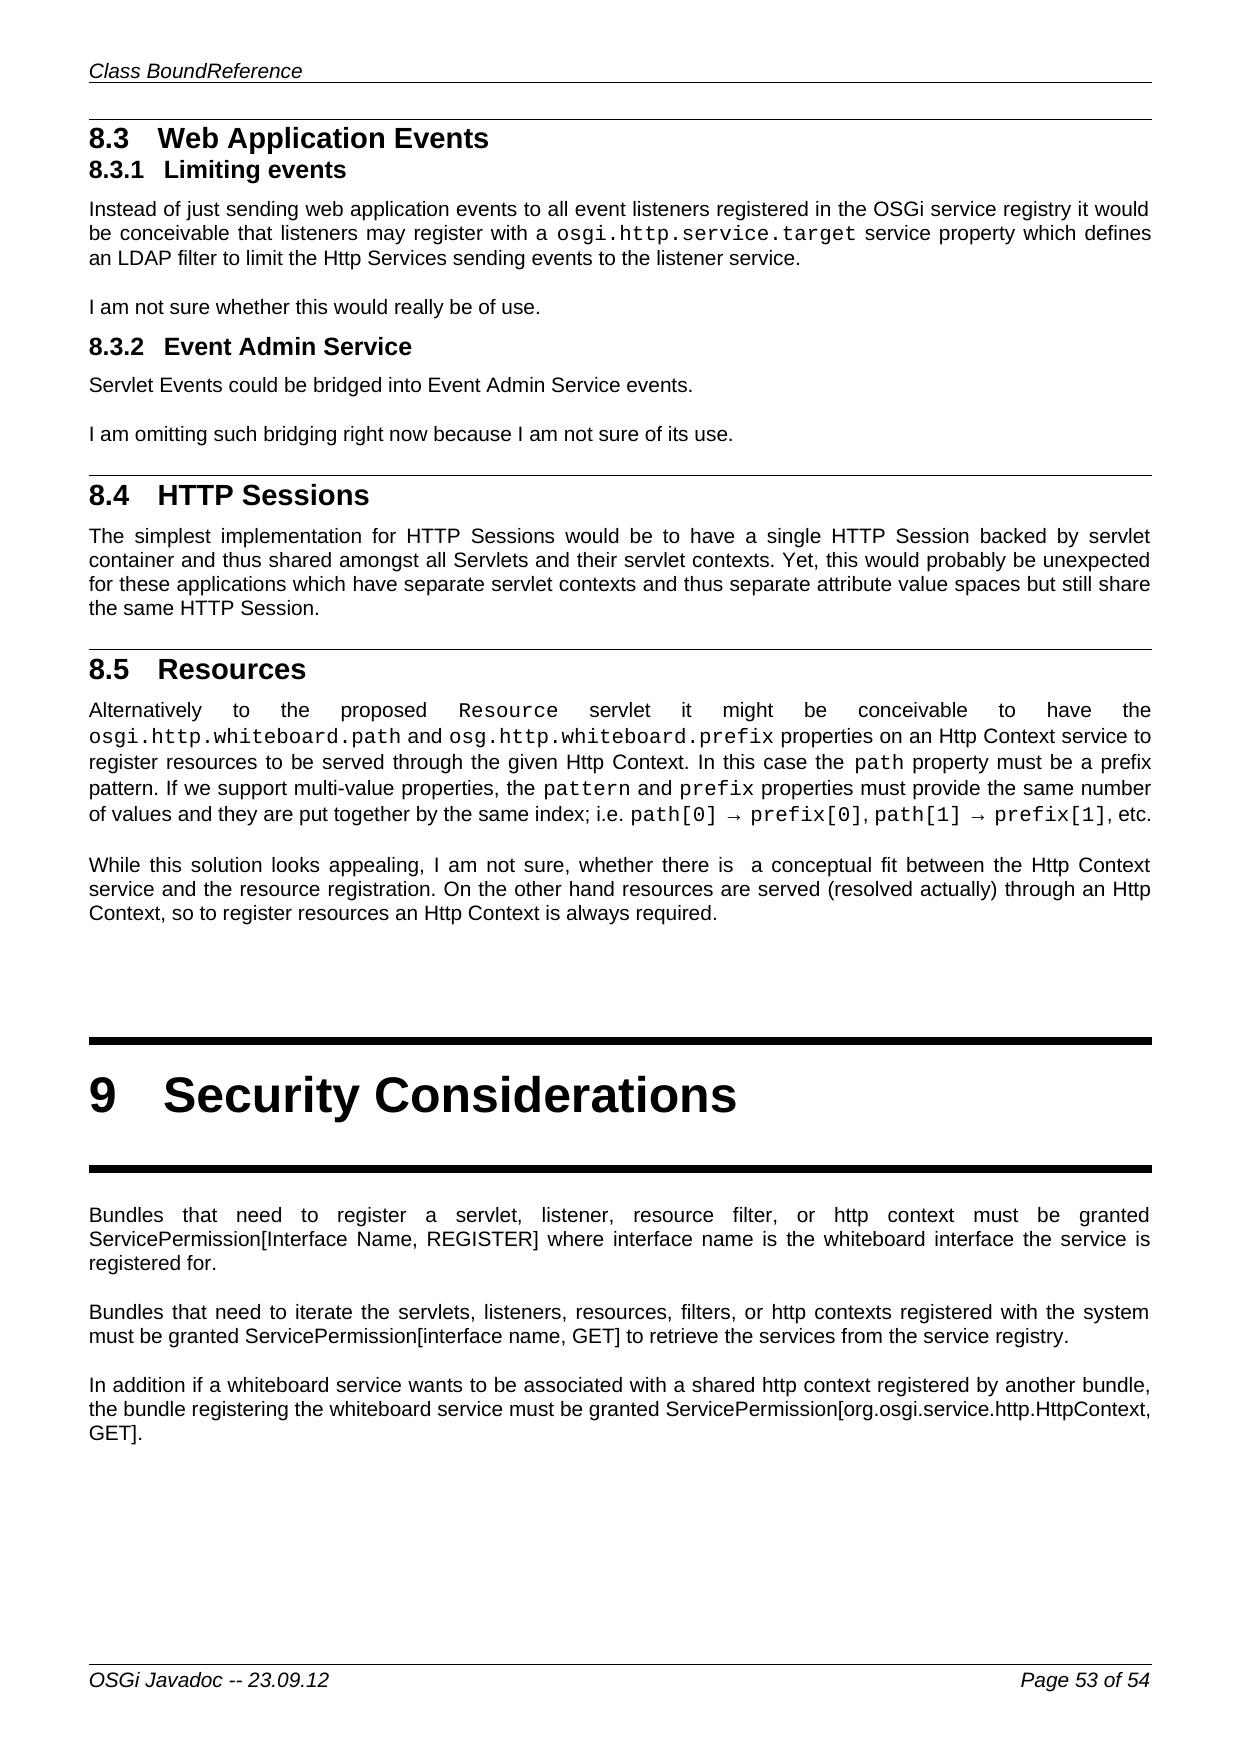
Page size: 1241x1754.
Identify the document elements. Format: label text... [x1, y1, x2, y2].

text Instead of just sending web application events to all event listeners registered in the OSGi service registry it would be conceivable that listeners may register with a osgi.http.service.target service property which defines an LDAP filter to limit the Http Services sending events to the listener service. [88, 196, 1152, 270]
subtitle Event Admin Service [88, 332, 1152, 360]
subtitle Web Application Events [88, 120, 1152, 155]
text I am omitting such bridging right now because I am not sure of its use. [88, 422, 1152, 446]
text Bundles that need to register a servlet, listener, resource filter, or http context must be granted ServicePermission[Interface Name, REGISTER] where interface name is the whiteboard interface the service is registered for. [88, 1203, 1152, 1274]
subtitle Limiting events [88, 155, 1152, 184]
text Servlet Events could be bridged into Event Admin Service events. [88, 373, 1152, 397]
text While this solution looks appealing, I am not sure, whether there is a conceptual fit between the Http Context service and the resource registration. On the other hand resources are served (resolved actually) through an Http Context, so to register resources an Http Context is always required. [88, 852, 1152, 924]
text In addition if a whiteboard service wants to be associated with a shared http context registered by another bundle, the bundle registering the whiteboard service must be granted ServicePermission[org.osgi.service.http.HttpContext, GET]. [88, 1372, 1152, 1444]
text I am not sure whether this would really be of use. [88, 295, 1152, 319]
text Bundles that need to iterate the servlets, listeners, resources, filters, or http contexts registered with the system must be granted ServicePermission[interface name, GET] to retrieve the services from the service registry. [88, 1299, 1152, 1347]
subtitle HTTP Sessions [88, 476, 1152, 512]
subtitle Security Considerations [88, 1038, 1152, 1173]
subtitle Resources [88, 650, 1152, 686]
text The simplest implementation for HTTP Sessions would be to have a single HTTP Session backed by servlet container and thus shared amongst all Servlets and their servlet contexts. Yet, this would probably be unexpected for these applications which have separate servlet contexts and thus separate attribute value spaces but still share the same HTTP Session. [88, 524, 1152, 620]
text Alternatively to the proposed Resource servlet it might be conceivable to have the osgi.http.whiteboard.path and osg.http.whiteboard.prefix properties on an Http Context service to register resources to be served through the given Http Context. In this case the path property must be a prefix pattern. If we support multi-value properties, the pattern and prefix properties must provide the same number of values and they are put together by the same index; i.e. path[0] → prefix[0], path[1] → prefix[1], etc. [88, 698, 1152, 827]
